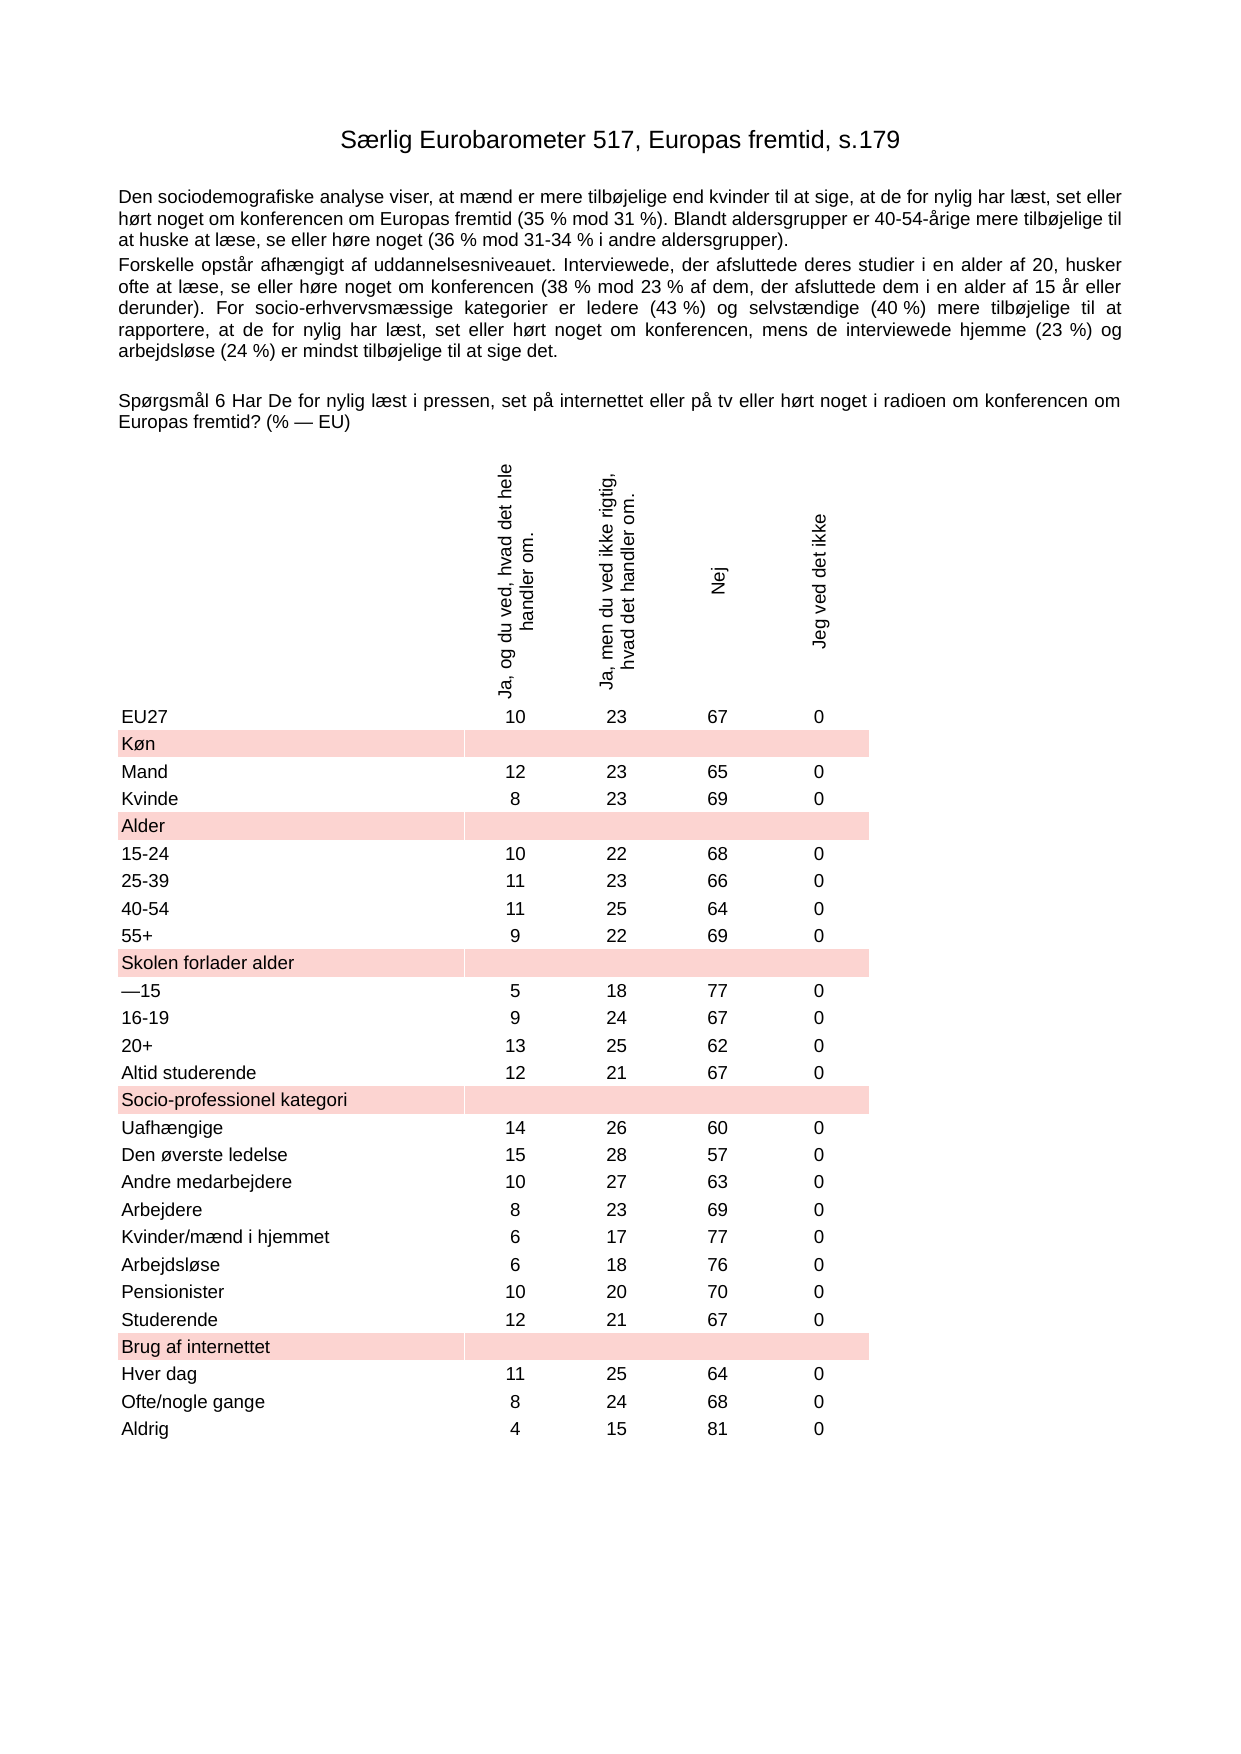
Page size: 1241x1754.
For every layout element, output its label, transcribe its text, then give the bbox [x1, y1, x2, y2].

table_cell 0 [768, 1004, 869, 1031]
table_cell Alder [118, 812, 464, 840]
table_cell 77 [667, 977, 768, 1004]
table_cell [667, 1086, 768, 1114]
table_cell 0 [768, 703, 869, 730]
table_cell 69 [667, 922, 768, 949]
table_cell [667, 730, 768, 757]
table_cell 0 [768, 1169, 869, 1196]
text Forskelle opstår afhængigt af uddannelsesniveauet. Interviewede, der afsluttede deres studier i en alder af 20, husker ofte at læse, se eller høre noget om konferencen (38 % mod 23 % af dem, der afsluttede dem i en alder af 15 år eller derunder). For socio-erhvervsmæssige kategorier er ledere (43 %) og selvstændige (40 %) mere tilbøjelige til at rapportere, at de for nylig har læst, set eller hørt noget om konferencen, mens de interviewede hjemme (23 %) og arbejdsløse (24 %) er mindst tilbøjelige til at sige det. [118, 254, 1122, 362]
table_cell 0 [768, 1141, 869, 1168]
text Den sociodemografiske analyse viser, at mænd er mere tilbøjelige end kvinder til at sige, at de for nylig har læst, set eller hørt noget om konferencen om Europas fremtid (35 % mod 31 %). Blandt aldersgrupper er 40-54-årige mere tilbøjelige til at huske at læse, se eller høre noget (36 % mod 31-34 % i andre aldersgrupper). [118, 186, 1122, 251]
table_cell [566, 949, 667, 977]
table_cell 25 [566, 1031, 667, 1059]
table_cell [465, 730, 566, 757]
table_cell [465, 812, 566, 840]
table_cell 11 [465, 1360, 566, 1388]
table_cell 20+ [118, 1031, 464, 1059]
table_cell 12 [465, 758, 566, 785]
table_cell 0 [768, 1059, 869, 1086]
table_cell 0 [768, 1031, 869, 1059]
table_cell [768, 949, 869, 977]
table_cell 60 [667, 1114, 768, 1141]
table_cell 16-19 [118, 1004, 464, 1031]
table_cell [566, 812, 667, 840]
table_cell [566, 1333, 667, 1360]
table_cell [465, 1333, 566, 1360]
table_cell 77 [667, 1223, 768, 1251]
table_cell 65 [667, 758, 768, 785]
table_cell Uafhængige [118, 1114, 464, 1141]
table_cell Kvinde [118, 785, 464, 812]
table_cell —15 [118, 977, 464, 1004]
table_cell [465, 949, 566, 977]
table_cell 14 [465, 1114, 566, 1141]
table_header Jeg ved det ikke [768, 461, 869, 703]
table_cell 22 [566, 840, 667, 867]
table_cell 64 [667, 895, 768, 922]
table_cell 67 [667, 1305, 768, 1333]
table_cell 9 [465, 1004, 566, 1031]
table_cell Arbejdere [118, 1196, 464, 1223]
table_cell 0 [768, 977, 869, 1004]
table_cell 8 [465, 785, 566, 812]
table_cell 70 [667, 1278, 768, 1305]
table_cell [465, 1086, 566, 1114]
table_cell 24 [566, 1004, 667, 1031]
table_cell [768, 1086, 869, 1114]
table_cell 55+ [118, 922, 464, 949]
table_cell 15-24 [118, 840, 464, 867]
table_cell Hver dag [118, 1360, 464, 1388]
table_cell [667, 812, 768, 840]
table_cell 0 [768, 1223, 869, 1251]
table_cell 24 [566, 1388, 667, 1415]
table_cell 69 [667, 1196, 768, 1223]
table_cell 67 [667, 1004, 768, 1031]
table_cell 69 [667, 785, 768, 812]
table_cell 10 [465, 1278, 566, 1305]
table_cell Pensionister [118, 1278, 464, 1305]
table_cell 0 [768, 1251, 869, 1278]
table_header Ja, men du ved ikke rigtig, hvad det handler om. [566, 461, 667, 703]
table_cell 23 [566, 758, 667, 785]
table_cell 22 [566, 922, 667, 949]
table_cell Socio-professionel kategori [118, 1086, 464, 1114]
table_cell 15 [465, 1141, 566, 1168]
table_cell Kvinder/mænd i hjemmet [118, 1223, 464, 1251]
table_cell 10 [465, 703, 566, 730]
table_cell 0 [768, 895, 869, 922]
table_cell 15 [566, 1415, 667, 1442]
table_cell Ofte/nogle gange [118, 1388, 464, 1415]
table_cell 4 [465, 1415, 566, 1442]
table_cell 8 [465, 1388, 566, 1415]
table_cell 26 [566, 1114, 667, 1141]
table_cell EU27 [118, 703, 464, 730]
table_cell 18 [566, 977, 667, 1004]
table_cell Studerende [118, 1305, 464, 1333]
table_cell 6 [465, 1251, 566, 1278]
table_cell 25-39 [118, 867, 464, 894]
table_header Ja, og du ved, hvad det hele handler om. [465, 461, 566, 703]
table_cell 0 [768, 840, 869, 867]
table_cell 23 [566, 785, 667, 812]
table_cell [667, 1333, 768, 1360]
table_cell 0 [768, 785, 869, 812]
table_cell 67 [667, 703, 768, 730]
table_cell 0 [768, 1196, 869, 1223]
table_cell 11 [465, 867, 566, 894]
table_cell 6 [465, 1223, 566, 1251]
table_cell 57 [667, 1141, 768, 1168]
table_cell 8 [465, 1196, 566, 1223]
table_cell 40-54 [118, 895, 464, 922]
table_cell 10 [465, 1169, 566, 1196]
table_cell 18 [566, 1251, 667, 1278]
table_cell Altid studerende [118, 1059, 464, 1086]
table_cell 5 [465, 977, 566, 1004]
table_cell 0 [768, 758, 869, 785]
table_cell Arbejdsløse [118, 1251, 464, 1278]
table_cell [667, 949, 768, 977]
table_cell 0 [768, 1114, 869, 1141]
text Spørgsmål 6 Har De for nylig læst i pressen, set på internettet eller på tv eller hørt noget i radioen om konferencen om Europas fremtid? (% — EU) [118, 390, 1122, 433]
table_cell 67 [667, 1059, 768, 1086]
table_header [118, 461, 464, 703]
table_cell Køn [118, 730, 464, 757]
table_cell Skolen forlader alder [118, 949, 464, 977]
table_cell 76 [667, 1251, 768, 1278]
table_cell Den øverste ledelse [118, 1141, 464, 1168]
table_cell [566, 1086, 667, 1114]
table_cell 64 [667, 1360, 768, 1388]
table_cell 81 [667, 1415, 768, 1442]
table_cell 12 [465, 1305, 566, 1333]
table_cell [768, 812, 869, 840]
table_cell Mand [118, 758, 464, 785]
table_cell 63 [667, 1169, 768, 1196]
table_cell [768, 1333, 869, 1360]
table_cell [768, 730, 869, 757]
table_cell 25 [566, 1360, 667, 1388]
table_cell 23 [566, 867, 667, 894]
table_cell 25 [566, 895, 667, 922]
table_cell Aldrig [118, 1415, 464, 1442]
table_cell 12 [465, 1059, 566, 1086]
table_cell 21 [566, 1305, 667, 1333]
table_cell 23 [566, 1196, 667, 1223]
table_cell 28 [566, 1141, 667, 1168]
table_cell 62 [667, 1031, 768, 1059]
table_cell 68 [667, 840, 768, 867]
table_cell 0 [768, 1415, 869, 1442]
table_cell 0 [768, 922, 869, 949]
table_cell 27 [566, 1169, 667, 1196]
table_header Nej [667, 461, 768, 703]
table_cell 10 [465, 840, 566, 867]
table_cell 68 [667, 1388, 768, 1415]
table_cell 66 [667, 867, 768, 894]
table_cell 17 [566, 1223, 667, 1251]
table_cell 0 [768, 1305, 869, 1333]
table_cell 20 [566, 1278, 667, 1305]
table_cell Andre medarbejdere [118, 1169, 464, 1196]
table_cell 9 [465, 922, 566, 949]
table_cell 23 [566, 703, 667, 730]
table_cell 0 [768, 1278, 869, 1305]
table_cell 21 [566, 1059, 667, 1086]
table_cell Brug af internettet [118, 1333, 464, 1360]
table_cell [566, 730, 667, 757]
table_cell 0 [768, 1388, 869, 1415]
table_cell 13 [465, 1031, 566, 1059]
table_cell 0 [768, 1360, 869, 1388]
table_cell 11 [465, 895, 566, 922]
table_cell 0 [768, 867, 869, 894]
